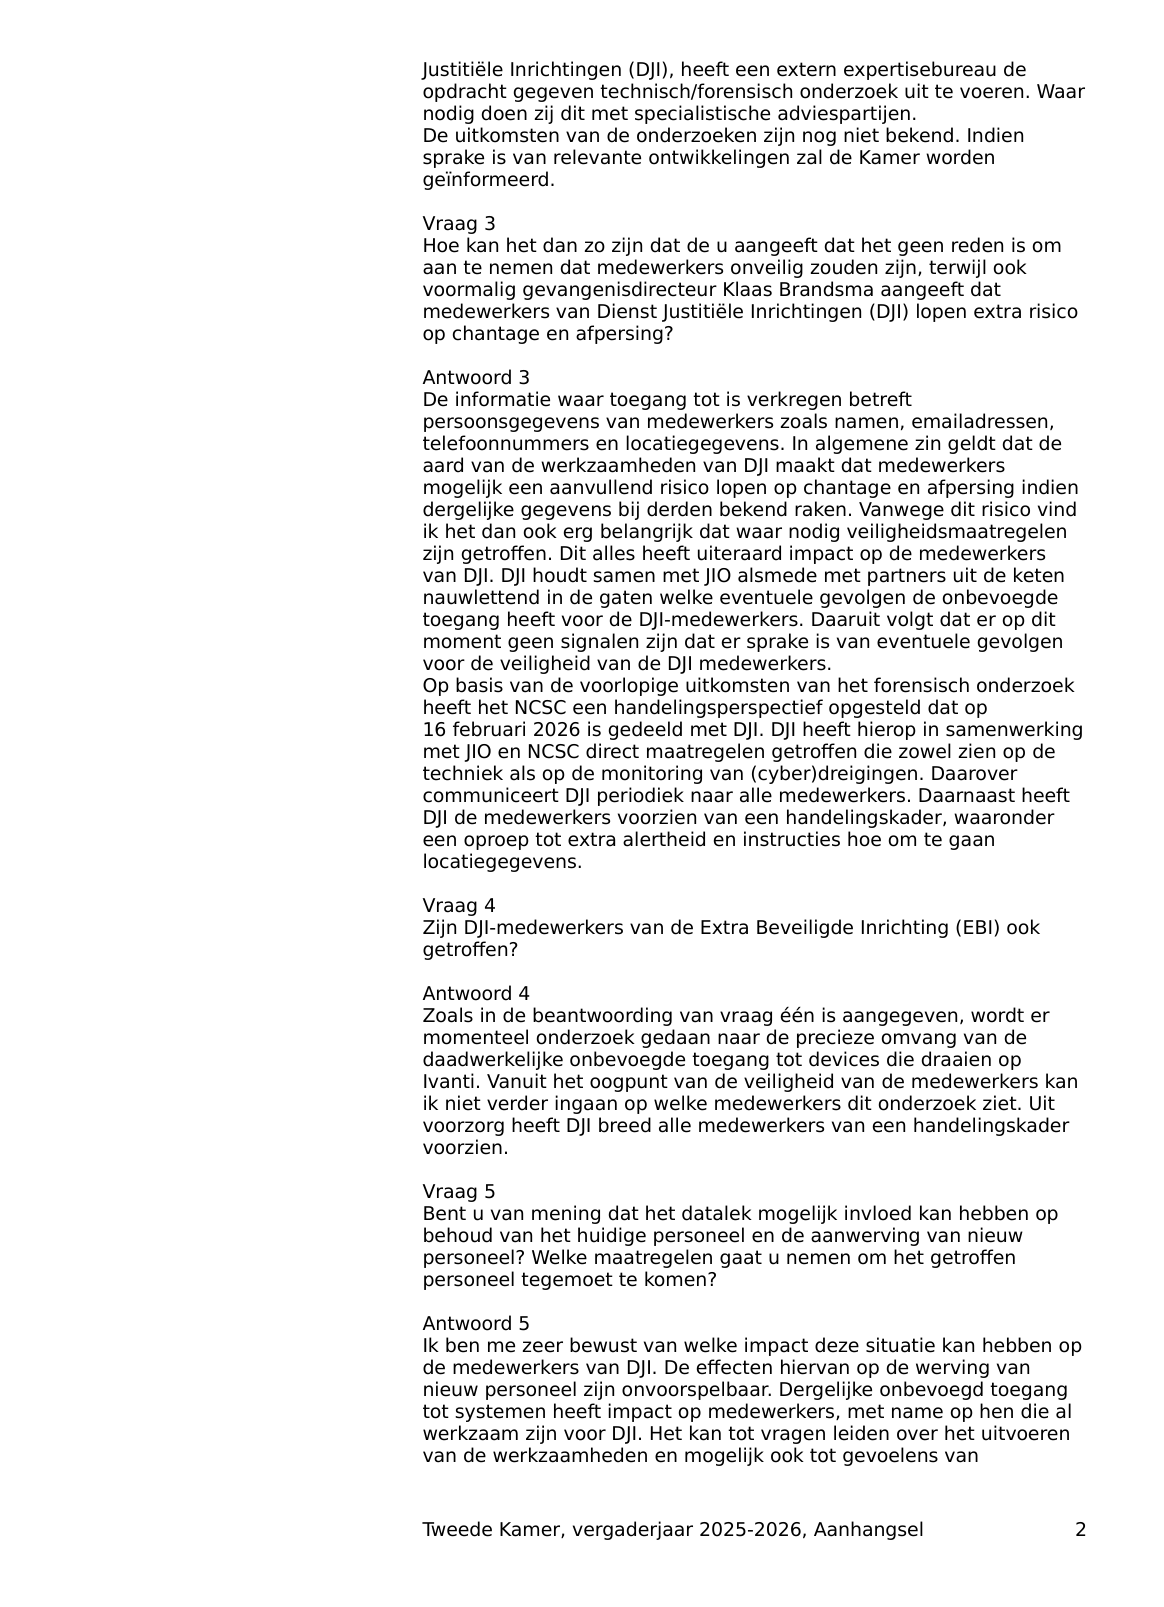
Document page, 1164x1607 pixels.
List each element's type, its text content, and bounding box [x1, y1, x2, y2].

text Antwoord 5 [422, 1313, 1087, 1335]
text Zijn DJI-medewerkers van de Extra Beveiligde Inrichting (EBI) ook getroffen? [422, 917, 1087, 961]
text Vraag 3 [422, 213, 1087, 235]
text Op basis van de voorlopige uitkomsten van het forensisch onderzoek heeft het NCSC een handelingsperspectief opgesteld dat op 16 februari 2026 is gedeeld met DJI. DJI heeft hierop in samenwerking met JIO en NCSC direct maatregelen getroffen die zowel zien op de techniek als op de monitoring van (cyber)dreigingen. Daarover communiceert DJI periodiek naar alle medewerkers. Daarnaast heeft DJI de medewerkers voorzien van een handelingskader, waaronder een oproep tot extra alertheid en instructies hoe om te gaan locatiegegevens. [422, 675, 1087, 873]
text Ik ben me zeer bewust van welke impact deze situatie kan hebben op de medewerkers van DJI. De effecten hiervan op de werving van nieuw personeel zijn onvoorspelbaar. Dergelijke onbevoegd toegang tot systemen heeft impact op medewerkers, met name op hen die al werkzaam zijn voor DJI. Het kan tot vragen leiden over het uitvoeren van de werkzaamheden en mogelijk ook tot gevoelens van [422, 1335, 1087, 1467]
text Hoe kan het dan zo zijn dat de u aangeeft dat het geen reden is om aan te nemen dat medewerkers onveilig zouden zijn, terwijl ook voormalig gevangenisdirecteur Klaas Brandsma aangeeft dat medewerkers van Dienst Justitiële Inrichtingen (DJI) lopen extra risico op chantage en afpersing? [422, 235, 1087, 345]
text Justitiële Inrichtingen (DJI), heeft een extern expertisebureau de opdracht gegeven technisch/forensisch onderzoek uit te voeren. Waar nodig doen zij dit met specialistische adviespartijen. [422, 59, 1087, 125]
text De informatie waar toegang tot is verkregen betreft persoonsgegevens van medewerkers zoals namen, emailadressen, telefoonnummers en locatiegegevens. In algemene zin geldt dat de aard van de werkzaamheden van DJI maakt dat medewerkers mogelijk een aanvullend risico lopen op chantage en afpersing indien dergelijke gegevens bij derden bekend raken. Vanwege dit risico vind ik het dan ook erg belangrijk dat waar nodig veiligheidsmaatregelen zijn getroffen. Dit alles heeft uiteraard impact op de medewerkers van DJI. DJI houdt samen met JIO alsmede met partners uit de keten nauwlettend in de gaten welke eventuele gevolgen de onbevoegde toegang heeft voor de DJI-medewerkers. Daaruit volgt dat er op dit moment geen signalen zijn dat er sprake is van eventuele gevolgen voor de veiligheid van de DJI medewerkers. [422, 389, 1087, 675]
text Bent u van mening dat het datalek mogelijk invloed kan hebben op behoud van het huidige personeel en de aanwerving van nieuw personeel? Welke maatregelen gaat u nemen om het getroffen personeel tegemoet te komen? [422, 1203, 1087, 1291]
text De uitkomsten van de onderzoeken zijn nog niet bekend. Indien sprake is van relevante ontwikkelingen zal de Kamer worden geïnformeerd. [422, 125, 1087, 191]
text Zoals in de beantwoording van vraag één is aangegeven, wordt er momenteel onderzoek gedaan naar de precieze omvang van de daadwerkelijke onbevoegde toegang tot devices die draaien op Ivanti. Vanuit het oogpunt van de veiligheid van de medewerkers kan ik niet verder ingaan op welke medewerkers dit onderzoek ziet. Uit voorzorg heeft DJI breed alle medewerkers van een handelingskader voorzien. [422, 1005, 1087, 1159]
text Antwoord 4 [422, 983, 1087, 1005]
text Vraag 4 [422, 895, 1087, 917]
text Antwoord 3 [422, 367, 1087, 389]
text Vraag 5 [422, 1181, 1087, 1203]
